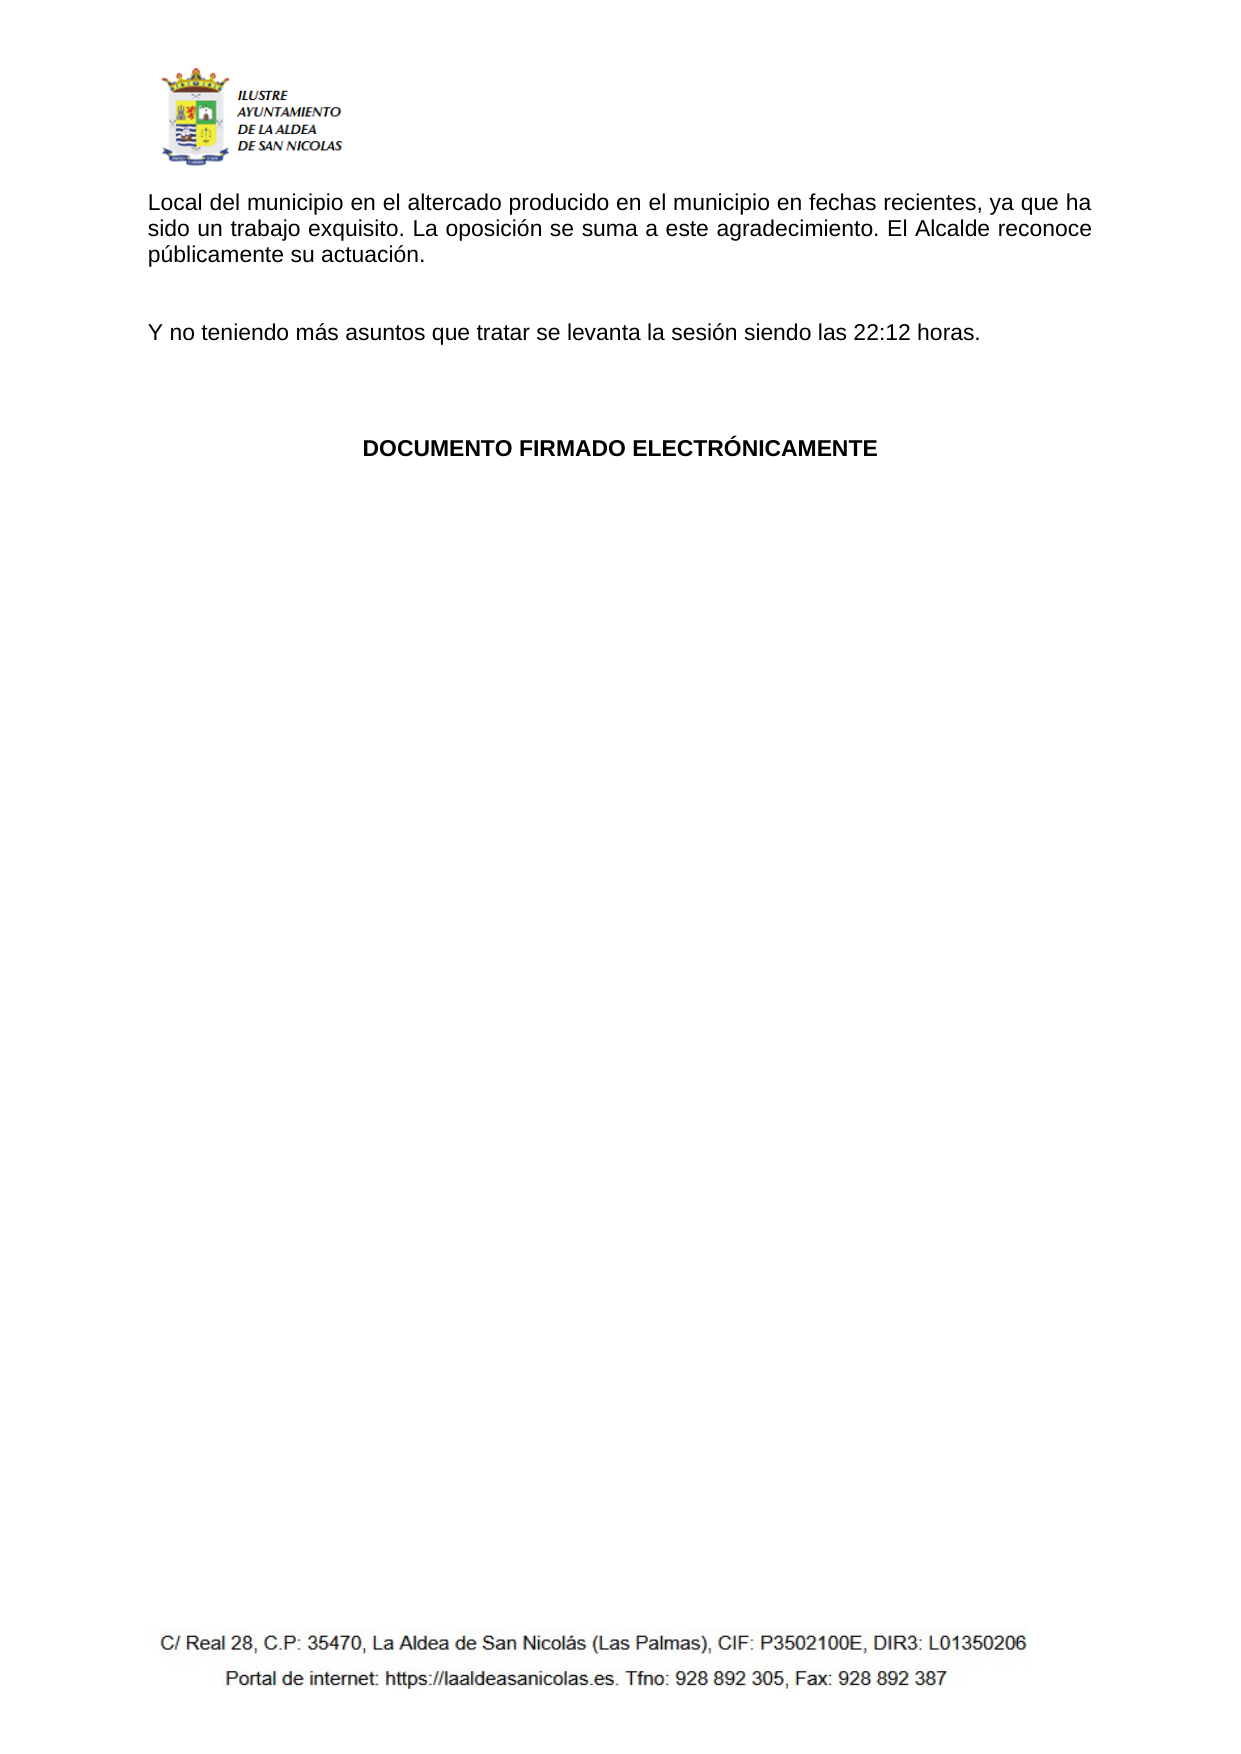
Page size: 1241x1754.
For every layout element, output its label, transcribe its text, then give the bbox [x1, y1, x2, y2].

text DOCUMENTO FIRMADO ELECTRÓNICAMENTE [148, 435, 1093, 462]
text Y no teniendo más asuntos que tratar se levanta la sesión siendo las 22:12 horas. [148, 319, 1093, 345]
picture [149, 1627, 1034, 1694]
picture [148, 60, 358, 173]
text Local del municipio en el altercado producido en el municipio en fechas recientes, ya que ha sido un trabajo exquisito. La oposición se suma a este agradecimiento. El Alcalde reconoce públicamente su actuación. [148, 188, 1093, 267]
